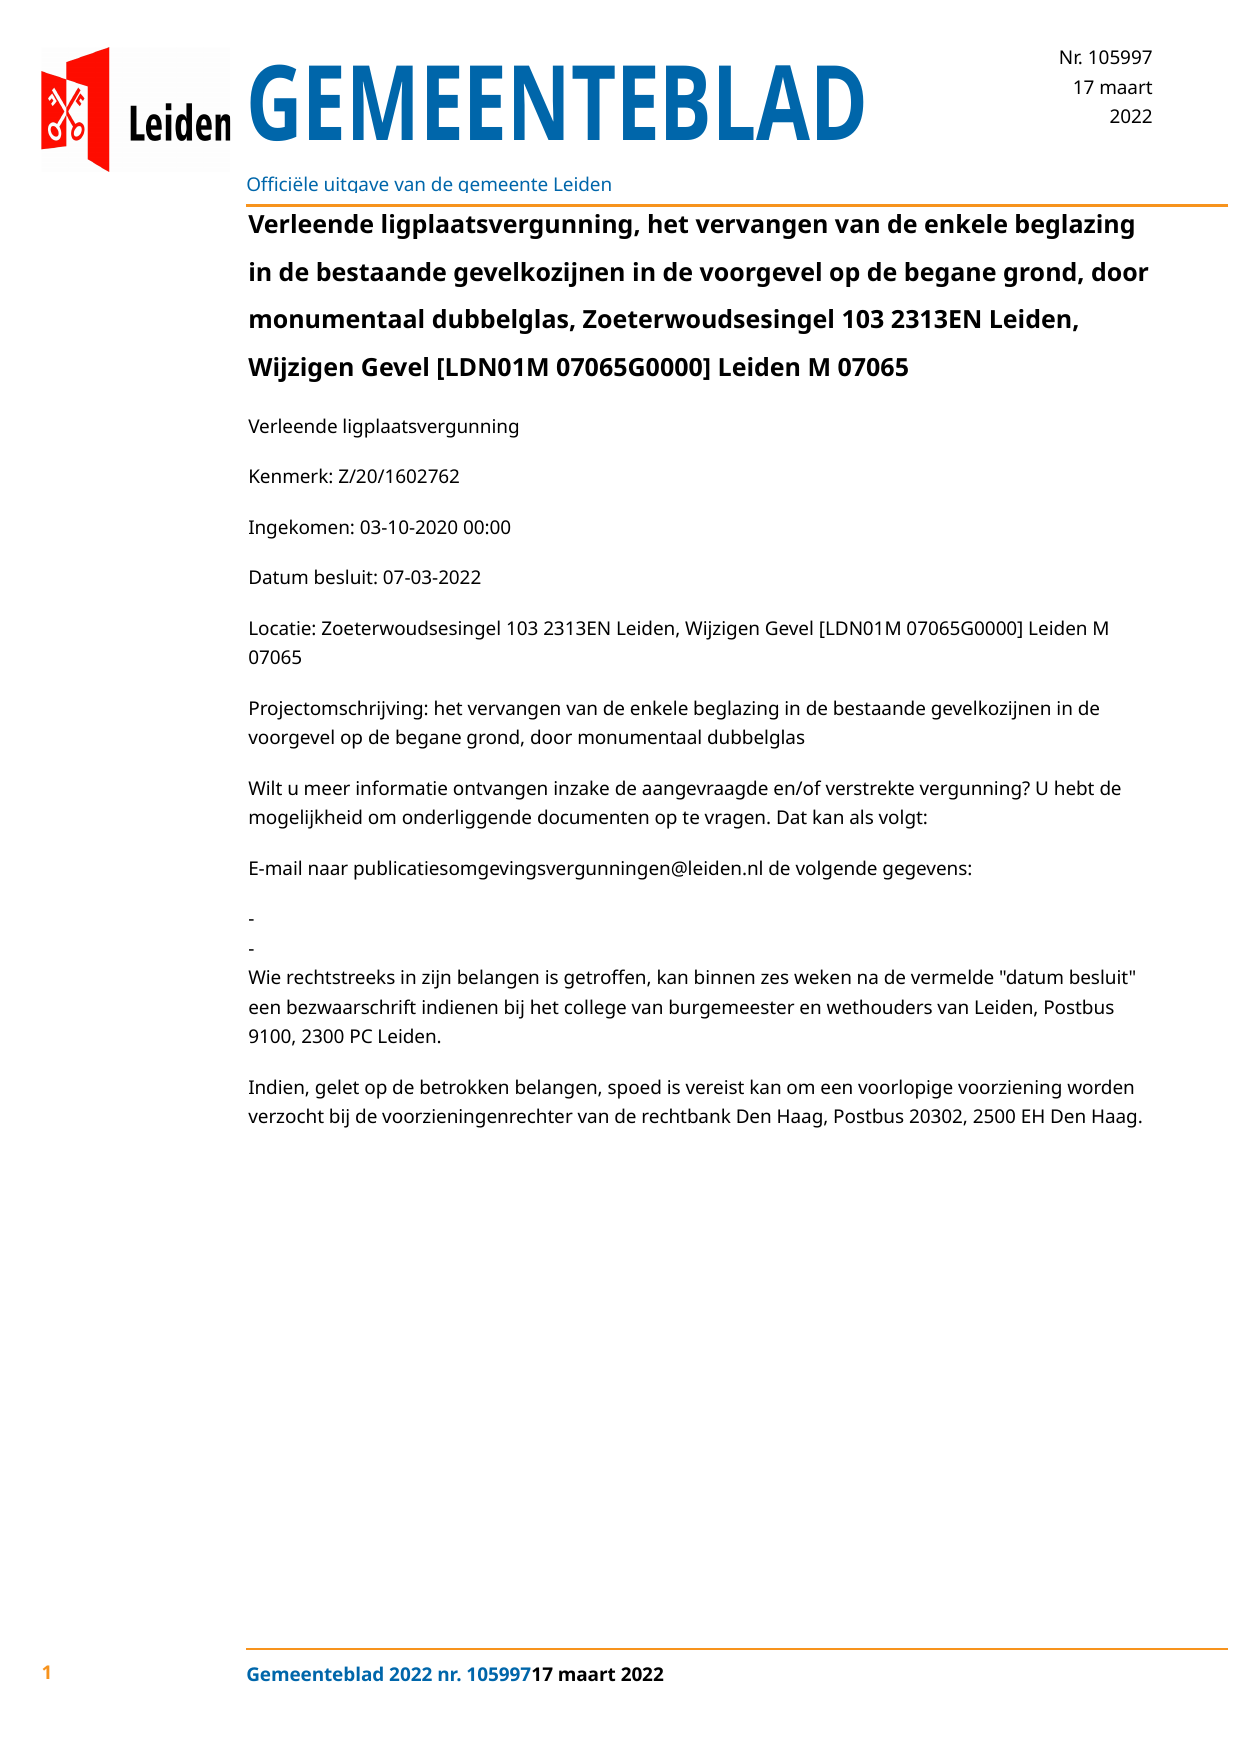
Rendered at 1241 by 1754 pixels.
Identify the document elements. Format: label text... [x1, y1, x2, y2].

text Ingekomen: 03-10-2020 00:00 [248, 514, 1152, 540]
text Kenmerk: Z/20/1602762 [248, 463, 1152, 489]
text Verleende ligplaatsvergunning, het vervangen van de enkele beglazing in de bestaande gevelkozijnen in de voorgevel op de begane grond, door monumentaal dubbelglas, Zoeterwoudsesingel 103 2313EN Leiden, Wijzigen Gevel [LDN01M 07065G0000] Leiden M 07065 [248, 207, 1152, 384]
text Locatie: Zoeterwoudsesingel 103 2313EN Leiden, Wijzigen Gevel [LDN01M 07065G0000] Leiden M 07065 [248, 615, 1152, 670]
text Wilt u meer informatie ontvangen inzake de aangevraagde en/of verstrekte vergunning? U hebt de mogelijkheid om onderliggende documenten op te vragen. Dat kan als volgt: [248, 775, 1152, 830]
picture [41, 47, 231, 172]
text Indien, gelet op de betrokken belangen, spoed is vereist kan om een voorlopige voorziening worden verzocht bij de voorzieningenrechter van de rechtbank Den Haag, Postbus 20302, 2500 EH Den Haag. [248, 1074, 1152, 1129]
text Datum besluit: 07-03-2022 [248, 564, 1152, 590]
text Projectomschrijving: het vervangen van de enkele beglazing in de bestaande gevelkozijnen in de voorgevel op de begane grond, door monumentaal dubbelglas [248, 695, 1152, 750]
text Wie rechtstreeks in zijn belangen is getroffen, kan binnen zes weken na de vermelde "datum besluit" een bezwaarschrift indienen bij het college van burgemeester en wethouders van Leiden, Postbus 9100, 2300 PC Leiden. [248, 964, 1152, 1049]
text Verleende ligplaatsvergunning [248, 413, 1152, 439]
text E-mail naar publicatiesomgevingsvergunningen@leiden.nl de volgende gegevens: [248, 855, 1152, 881]
